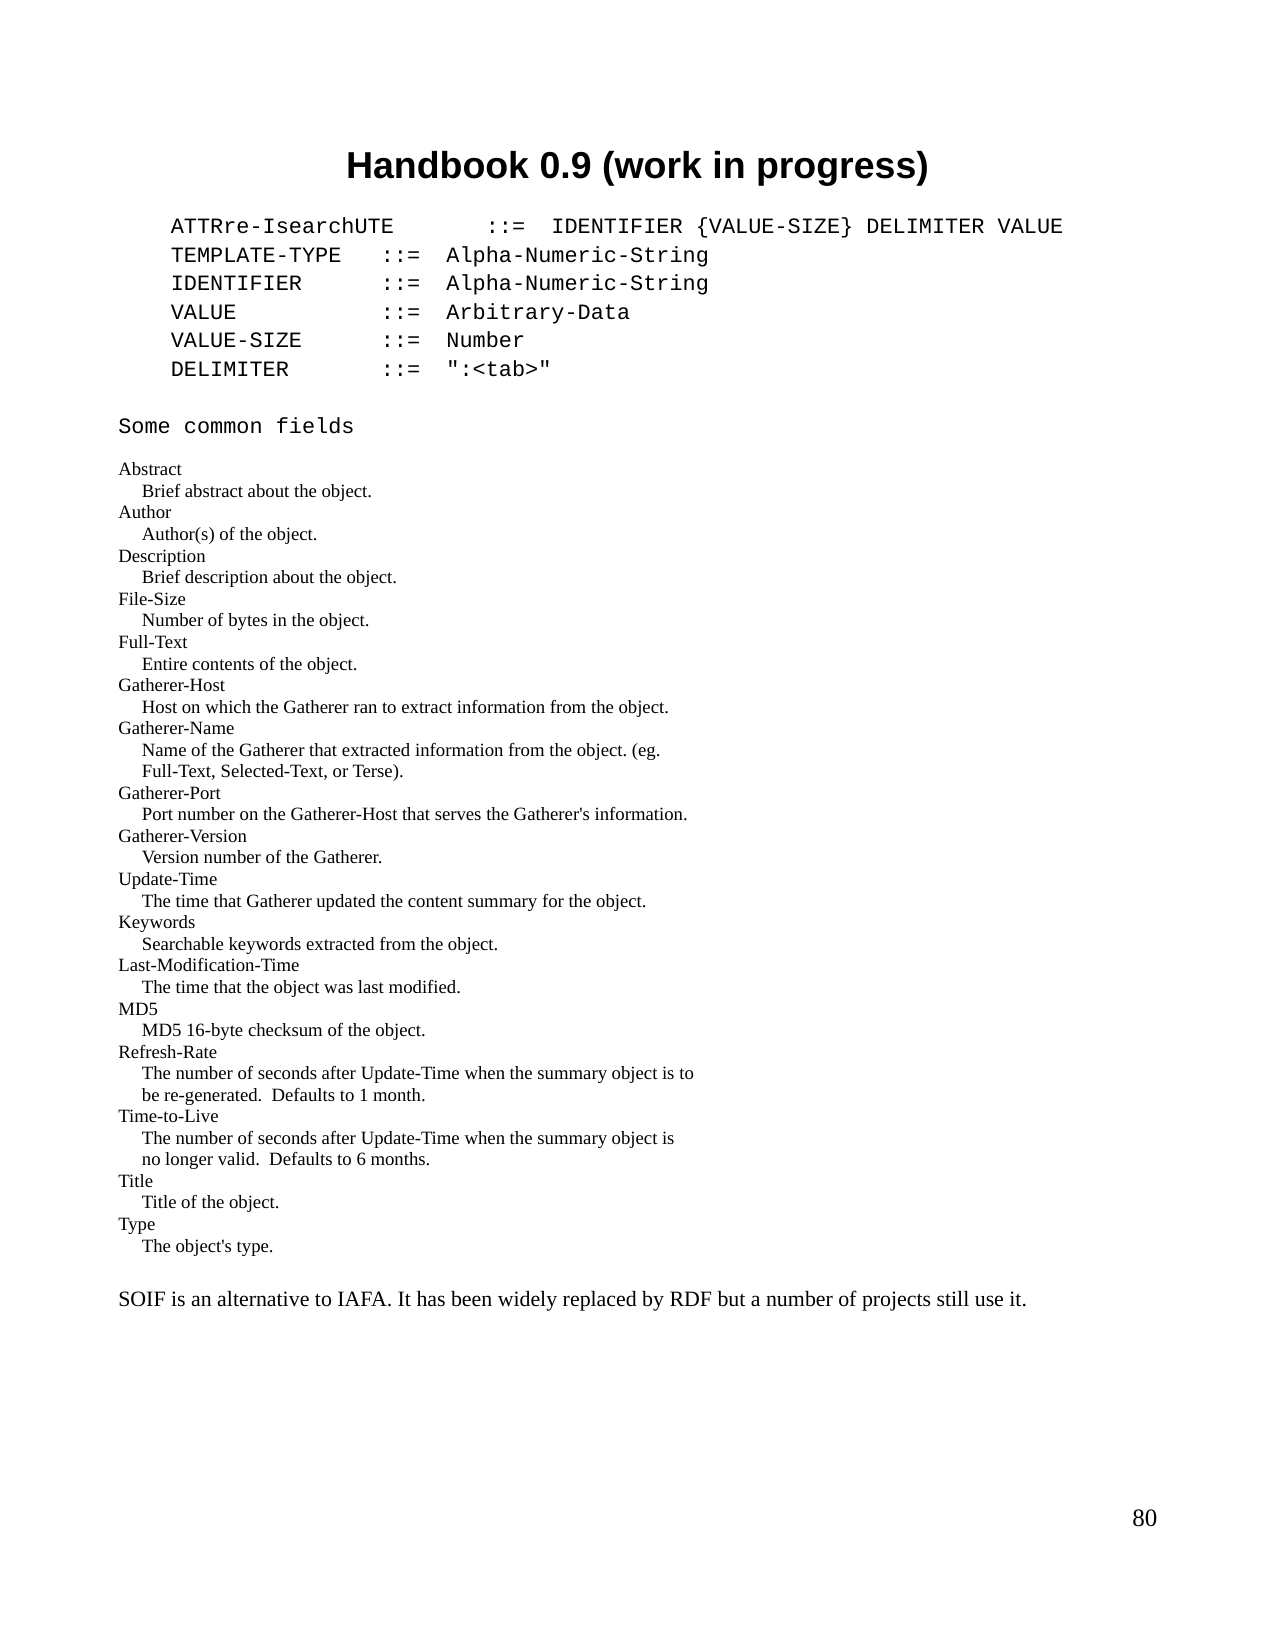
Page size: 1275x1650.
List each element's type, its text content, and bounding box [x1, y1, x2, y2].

text Last-Modification-Time [118, 954, 1157, 976]
text Some common fields [118, 415, 1157, 440]
text The object's type. [118, 1234, 1157, 1256]
text Time-to-Live [118, 1105, 1157, 1127]
text The time that the object was last modified. [118, 976, 1157, 997]
text Gatherer-Name [118, 717, 1157, 739]
text Abstract [118, 458, 1157, 480]
text The time that Gatherer updated the content summary for the object. [118, 889, 1157, 911]
text Gatherer-Host [118, 674, 1157, 696]
text DELIMITER ::= ":<tab>" [118, 358, 1157, 383]
text Refresh-Rate [118, 1041, 1157, 1062]
text Name of the Gatherer that extracted information from the object. (eg. [118, 739, 1157, 760]
text TEMPLATE-TYPE ::= Alpha-Numeric-String [118, 244, 1157, 269]
text Author(s) of the object. [118, 523, 1157, 544]
text Author [118, 501, 1157, 523]
text Version number of the Gatherer. [118, 846, 1157, 868]
text The number of seconds after Update-Time when the summary object is [118, 1127, 1157, 1148]
text Type [118, 1213, 1157, 1234]
text Description [118, 544, 1157, 566]
text MD5 16-byte checksum of the object. [118, 1019, 1157, 1041]
text Searchable keywords extracted from the object. [118, 933, 1157, 954]
text Brief description about the object. [118, 566, 1157, 588]
text VALUE ::= Arbitrary-Data [118, 301, 1157, 326]
text be re-generated. Defaults to 1 month. [118, 1084, 1157, 1105]
text Full-Text, Selected-Text, or Terse). [118, 760, 1157, 782]
text Update-Time [118, 868, 1157, 889]
text Title of the object. [118, 1191, 1157, 1213]
text IDENTIFIER ::= Alpha-Numeric-String [118, 273, 1157, 297]
text Port number on the Gatherer-Host that serves the Gatherer's information. [118, 803, 1157, 825]
text File-Size [118, 588, 1157, 609]
text ATTRre-IsearchUTE ::= IDENTIFIER {VALUE-SIZE} DELIMITER VALUE [118, 216, 1157, 241]
text Host on which the Gatherer ran to extract information from the object. [118, 696, 1157, 717]
text MD5 [118, 997, 1157, 1019]
text Full-Text [118, 631, 1157, 652]
text SOIF is an alternative to IAFA. It has been widely replaced by RDF but a number of projects still use it. [118, 1286, 1157, 1311]
text Entire contents of the object. [118, 652, 1157, 674]
text The number of seconds after Update-Time when the summary object is to [118, 1062, 1157, 1084]
text VALUE-SIZE ::= Number [118, 329, 1157, 354]
text Number of bytes in the object. [118, 609, 1157, 631]
text Gatherer-Version [118, 825, 1157, 846]
text Brief abstract about the object. [118, 480, 1157, 501]
text no longer valid. Defaults to 6 months. [118, 1148, 1157, 1170]
text Title [118, 1170, 1157, 1191]
text Gatherer-Port [118, 782, 1157, 803]
text Keywords [118, 911, 1157, 933]
